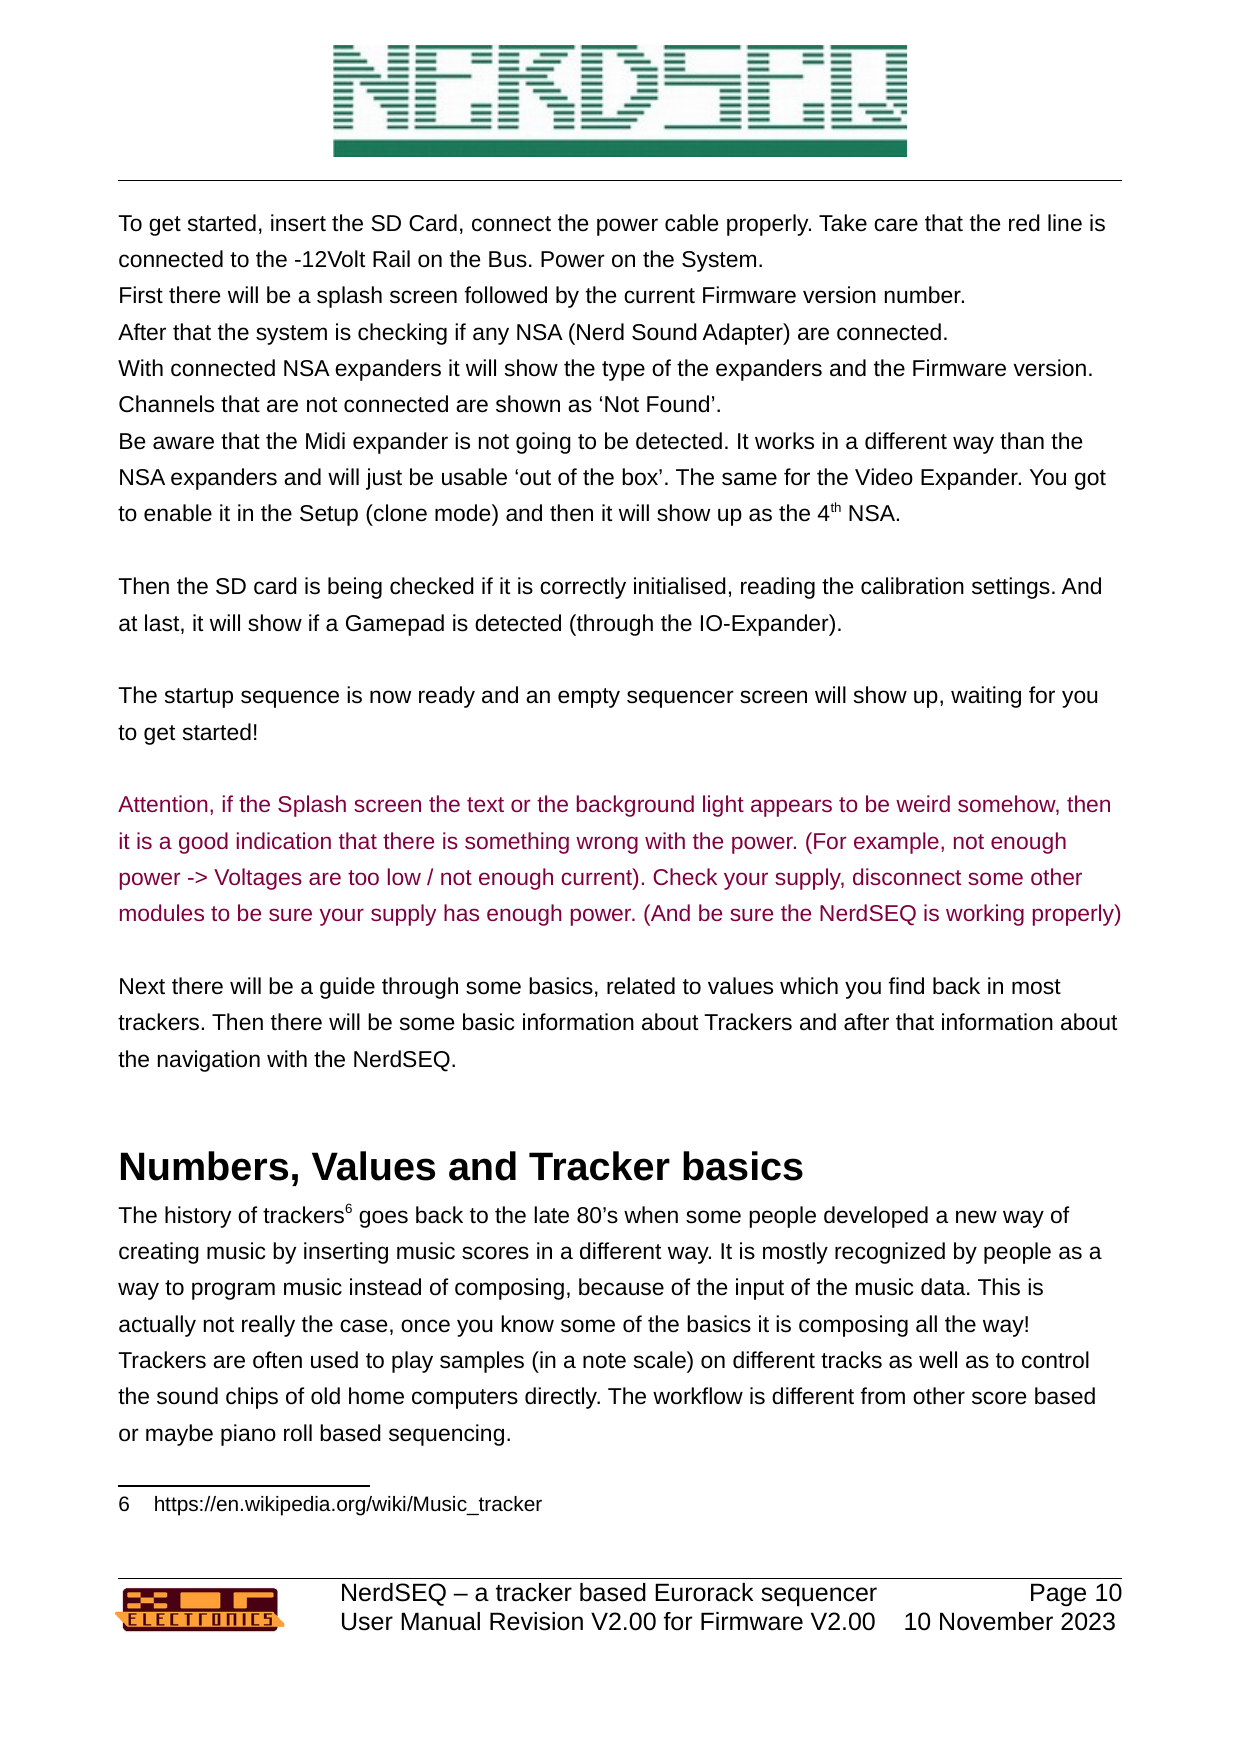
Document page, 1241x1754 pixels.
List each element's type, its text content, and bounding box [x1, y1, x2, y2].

text https://en.wikipedia.org/wiki/Music_tracker [118, 1492, 1122, 1516]
text Then the SD card is being checked if it is correctly initialised, reading the calibration settings. And at last, it will show if a Gamepad is detected (through the IO-Expander). [118, 573, 1122, 636]
text Be aware that the Midi expander is not going to be detected. It works in a different way than the NSA expanders and will just be usable ‘out of the box’. The same for the Video Expander. You got to enable it in the Setup (clone mode) and then it will show up as the 4th NSA. [118, 428, 1122, 527]
text The startup sequence is now ready and an empty sequencer screen will show up, waiting for you to get started! [118, 682, 1122, 745]
text Trackers are often used to play samples (in a note scale) on different tracks as well as to control the sound chips of old home computers directly. The workflow is different from other score based or maybe piano roll based sequencing. [118, 1347, 1122, 1446]
text Attention, if the Splash screen the text or the background light appears to be weird somehow, then it is a good indication that there is something wrong with the power. (For example, not enough power -> Voltages are too low / not enough current). Check your supply, disconnect some other modules to be sure your supply has enough power. (And be sure the NerdSEQ is working properly) [118, 791, 1122, 927]
text To get started, insert the SD Card, connect the power cable properly. Take care that the red line is connected to the -12Volt Rail on the Bus. Power on the System. [118, 209, 1122, 272]
text After that the system is checking if any NSA (Nerd Sound Adapter) are connected. [118, 319, 1122, 345]
text Next there will be a guide through some basics, related to values which you find back in most trackers. Then there will be some basic information about Trackers and after that information about the navigation with the NerdSEQ. [118, 973, 1122, 1072]
picture [333, 45, 908, 157]
picture [115, 1584, 285, 1634]
text First there will be a splash screen followed by the current Firmware version number. [118, 282, 1122, 309]
text With connected NSA expanders it will show the type of the expanders and the Firmware version. Channels that are not connected are shown as ‘Not Found’. [118, 355, 1122, 418]
subtitle Numbers, Values and Tracker basics [118, 1143, 1122, 1189]
text The history of trackers goes back to the late 80’s when some people developed a new way of creating music by inserting music scores in a different way. It is mostly recognized by people as a way to program music instead of composing, because of the input of the music data. This is actually not really the case, once you know some of the basics it is composing all the way! [118, 1202, 1122, 1337]
